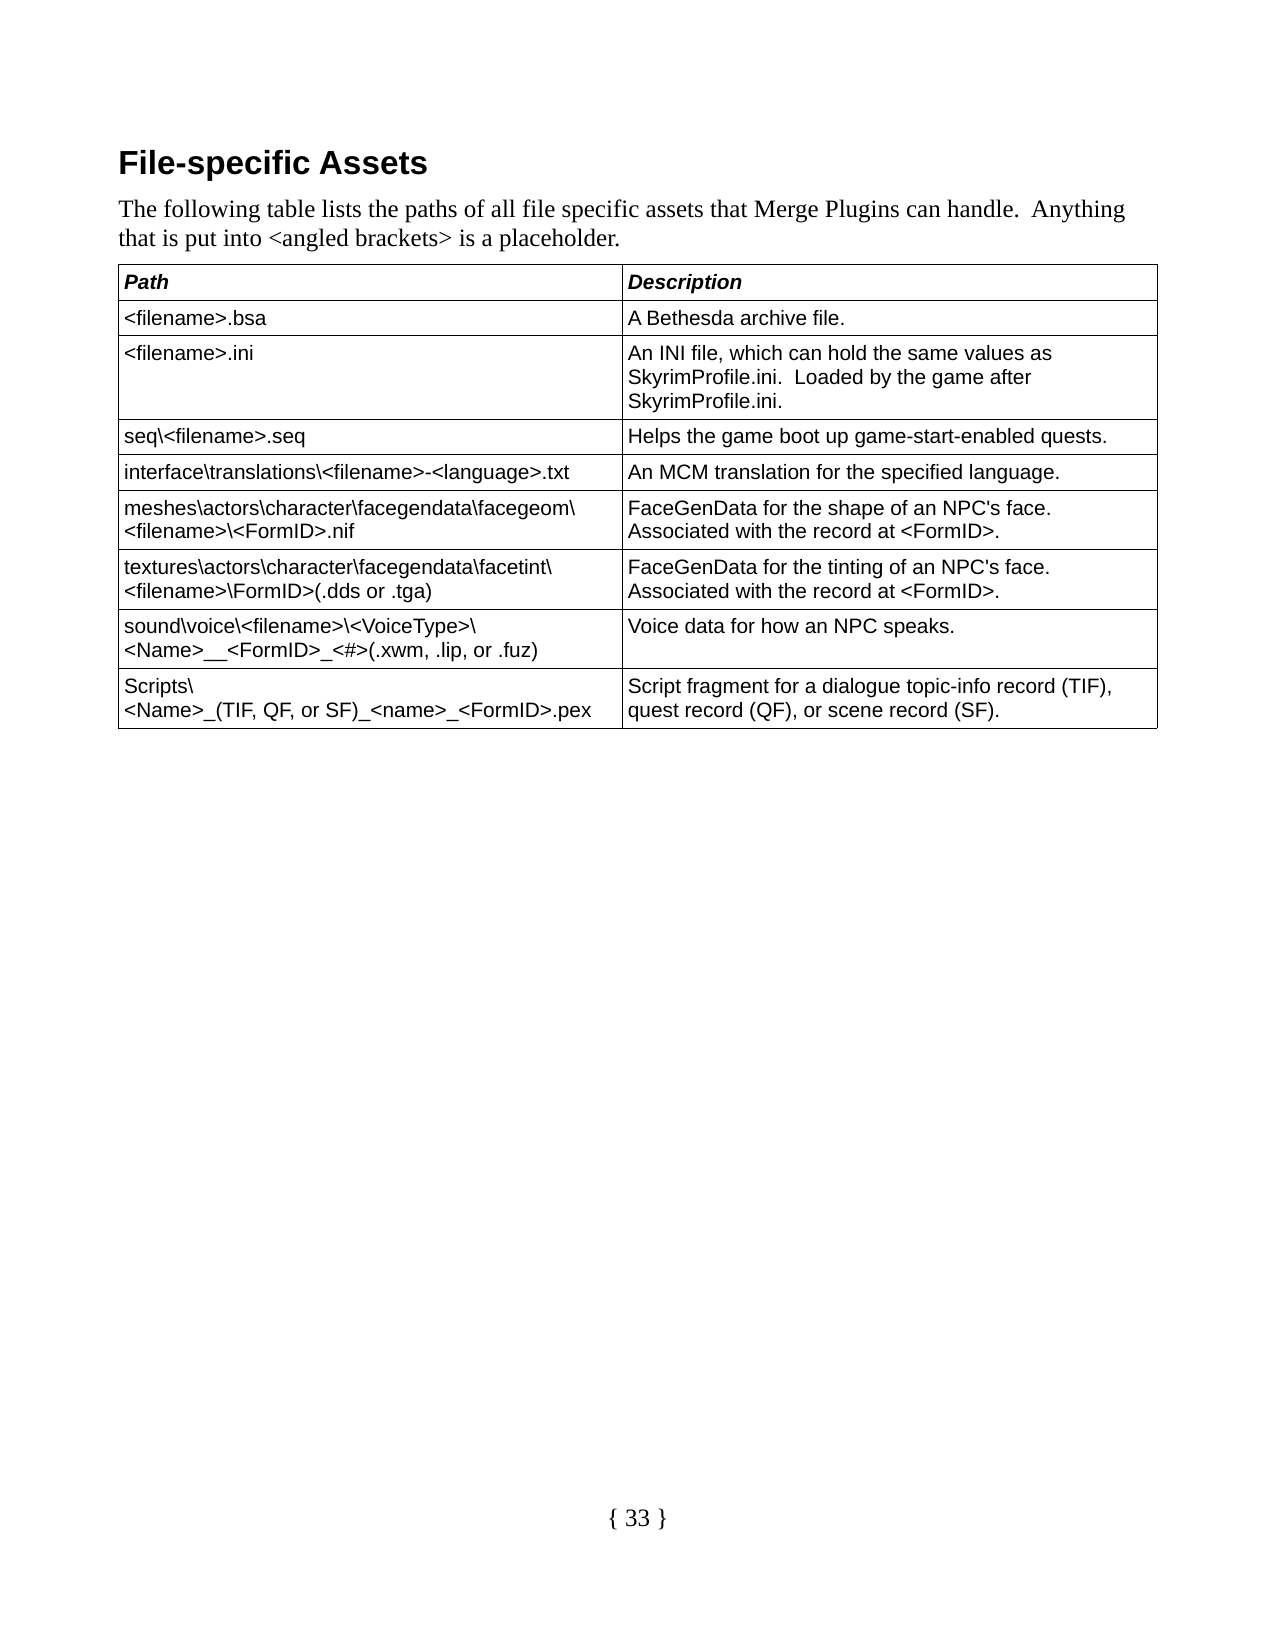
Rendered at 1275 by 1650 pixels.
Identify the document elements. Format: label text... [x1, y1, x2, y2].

table_cell A Bethesda archive file. [623, 301, 1157, 335]
table_cell Script fragment for a dialogue topic-info record (TIF), quest record (QF), or scene record (SF). [623, 669, 1157, 727]
table_header Description [623, 265, 1157, 299]
table_cell An MCM translation for the specified language. [623, 455, 1157, 489]
table_cell textures\actors\character\facegendata\facetint\ <filename>\FormID>(.dds or .tga) [119, 550, 622, 608]
table_cell FaceGenData for the tinting of an NPC's face. Associated with the record at <FormID>. [623, 550, 1157, 608]
table_cell An INI file, which can hold the same values as SkyrimProfile.ini. Loaded by the game after SkyrimProfile.ini. [623, 336, 1157, 418]
table_cell seq\<filename>.seq [119, 420, 622, 454]
table_cell Helps the game boot up game-start-enabled quests. [623, 420, 1157, 454]
table_cell <filename>.ini [119, 336, 622, 418]
table_cell interface\translations\<filename>-<language>.txt [119, 455, 622, 489]
table_cell meshes\actors\character\facegendata\facegeom\ <filename>\<FormID>.nif [119, 491, 622, 549]
subtitle File-specific Assets [118, 143, 1157, 182]
text The following table lists the paths of all file specific assets that Merge Plugins can handle. Anything that is put into <angled brackets> is a placeholder. [118, 194, 1157, 252]
table_cell Voice data for how an NPC speaks. [623, 610, 1157, 668]
table_cell FaceGenData for the shape of an NPC's face. Associated with the record at <FormID>. [623, 491, 1157, 549]
table_header Path [119, 265, 622, 299]
table_cell sound\voice\<filename>\<VoiceType>\ <Name>__<FormID>_<#>(.xwm, .lip, or .fuz) [119, 610, 622, 668]
table_cell Scripts\ <Name>_(TIF, QF, or SF)_<name>_<FormID>.pex [119, 669, 622, 727]
table_cell <filename>.bsa [119, 301, 622, 335]
